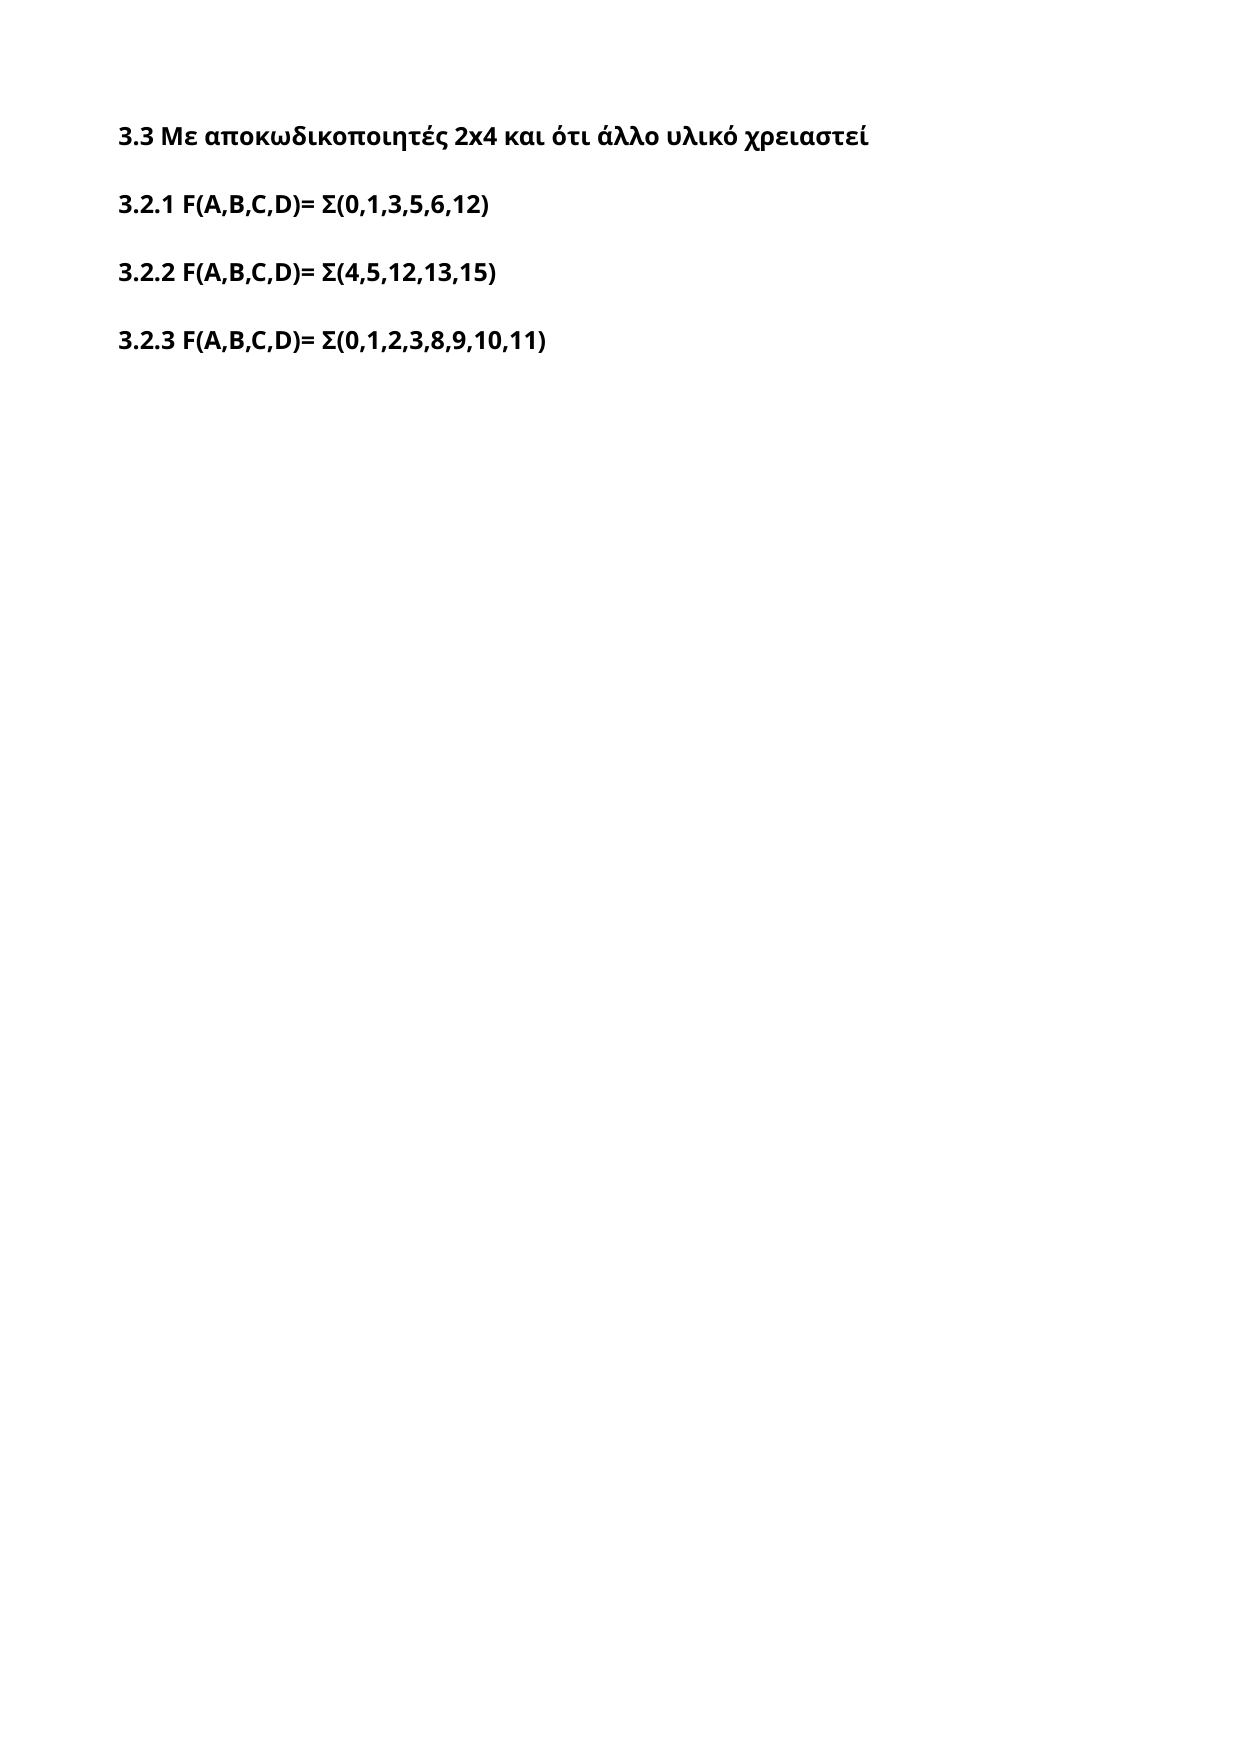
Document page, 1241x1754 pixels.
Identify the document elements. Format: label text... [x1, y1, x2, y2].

text 3.2.2 F(A,B,C,D)= Σ(4,5,12,13,15) [118, 254, 1122, 288]
text 3.3 Με αποκωδικοποιητές 2x4 και ότι άλλο υλικό χρειαστεί [118, 118, 1122, 152]
text 3.2.1 F(A,B,C,D)= Σ(0,1,3,5,6,12) [118, 186, 1122, 220]
text 3.2.3 F(A,B,C,D)= Σ(0,1,2,3,8,9,10,11) [118, 322, 1122, 357]
